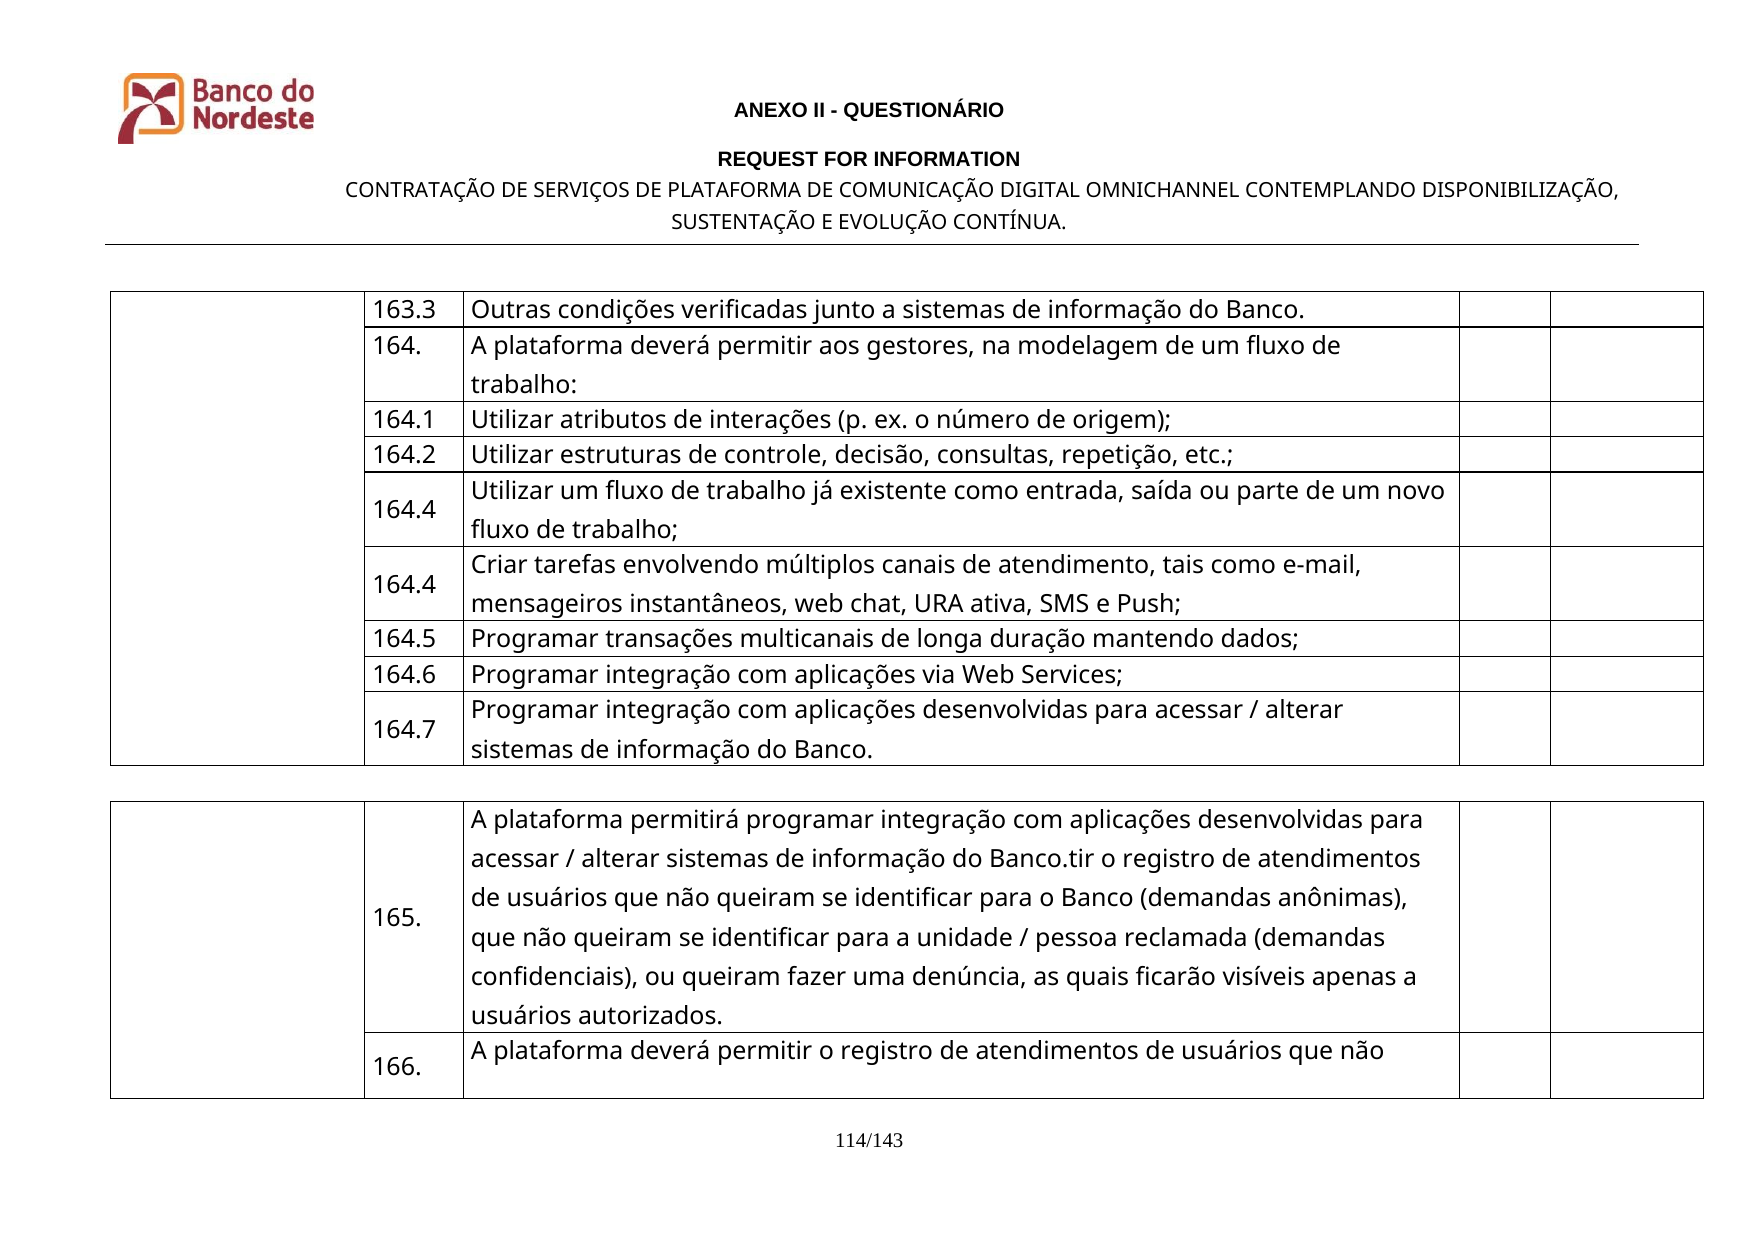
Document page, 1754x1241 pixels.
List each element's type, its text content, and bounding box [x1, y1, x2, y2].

table_cell [1460, 657, 1550, 691]
table_cell A plataforma deverá permitir o registro de atendimentos de usuários que não [464, 1033, 1459, 1098]
table_header A plataforma permitirá programar integração com aplicações desenvolvidas para acessar / alterar sistemas de informação do Banco.tir o registro de atendimentos de usuários que não queiram se identificar para o Banco (demandas anônimas), que não queiram se identificar para a unidade / pessoa reclamada (demandas confidenciais), ou queiram fazer uma denúncia, as quais ficarão visíveis apenas a usuários autorizados. [464, 802, 1459, 1032]
table_cell [1551, 547, 1703, 620]
table_cell [1551, 657, 1703, 691]
table_cell [1460, 547, 1550, 620]
table_header [1460, 802, 1550, 1032]
table_cell 164.6 [365, 657, 463, 691]
table_cell Programar integração com aplicações desenvolvidas para acessar / alterar sistemas de informação do Banco. [464, 692, 1459, 765]
table_cell [1551, 437, 1703, 471]
table_cell [1460, 437, 1550, 471]
table_cell 163.3 [365, 292, 463, 326]
table_cell [1551, 292, 1703, 326]
table_cell A plataforma deverá permitir aos gestores, na modelagem de um fluxo de trabalho: [464, 328, 1459, 401]
table_header [111, 292, 364, 765]
table_cell Utilizar atributos de interações (p. ex. o número de origem); [464, 402, 1459, 436]
table_cell Outras condições verificadas junto a sistemas de informação do Banco. [464, 292, 1459, 326]
table_cell 164.4 [365, 473, 463, 546]
table_cell Criar tarefas envolvendo múltiplos canais de atendimento, tais como e-mail, mensageiros instantâneos, web chat, URA ativa, SMS e Push; [464, 547, 1459, 620]
table_cell [1460, 1033, 1550, 1098]
table_cell Utilizar um fluxo de trabalho já existente como entrada, saída ou parte de um novo fluxo de trabalho; [464, 473, 1459, 546]
table_cell 164.4 [365, 547, 463, 620]
table_cell 164.7 [365, 692, 463, 765]
table_cell [1460, 402, 1550, 436]
table_cell Programar transações multicanais de longa duração mantendo dados; [464, 621, 1459, 656]
table_cell [1460, 328, 1550, 401]
table_cell [1460, 473, 1550, 546]
table_cell Programar integração com aplicações via Web Services; [464, 657, 1459, 691]
table_cell Utilizar estruturas de controle, decisão, consultas, repetição, etc.; [464, 437, 1459, 471]
table_cell [1460, 621, 1550, 656]
table_header 165. [365, 802, 463, 1032]
picture [118, 73, 314, 144]
table_cell [1551, 621, 1703, 656]
table_cell 164.2 [365, 437, 463, 471]
table_header [111, 802, 364, 1098]
table_cell 164.1 [365, 402, 463, 436]
table_cell [1551, 1033, 1703, 1098]
table_cell 164. [365, 328, 463, 401]
table_cell [1460, 292, 1550, 326]
table_cell [1551, 473, 1703, 546]
table_cell 164.5 [365, 621, 463, 656]
table_cell [1460, 692, 1550, 765]
table_header [1551, 802, 1703, 1032]
table_cell 166. [365, 1033, 463, 1098]
table_cell [1551, 402, 1703, 436]
table_cell [1551, 328, 1703, 401]
table_cell [1551, 692, 1703, 765]
